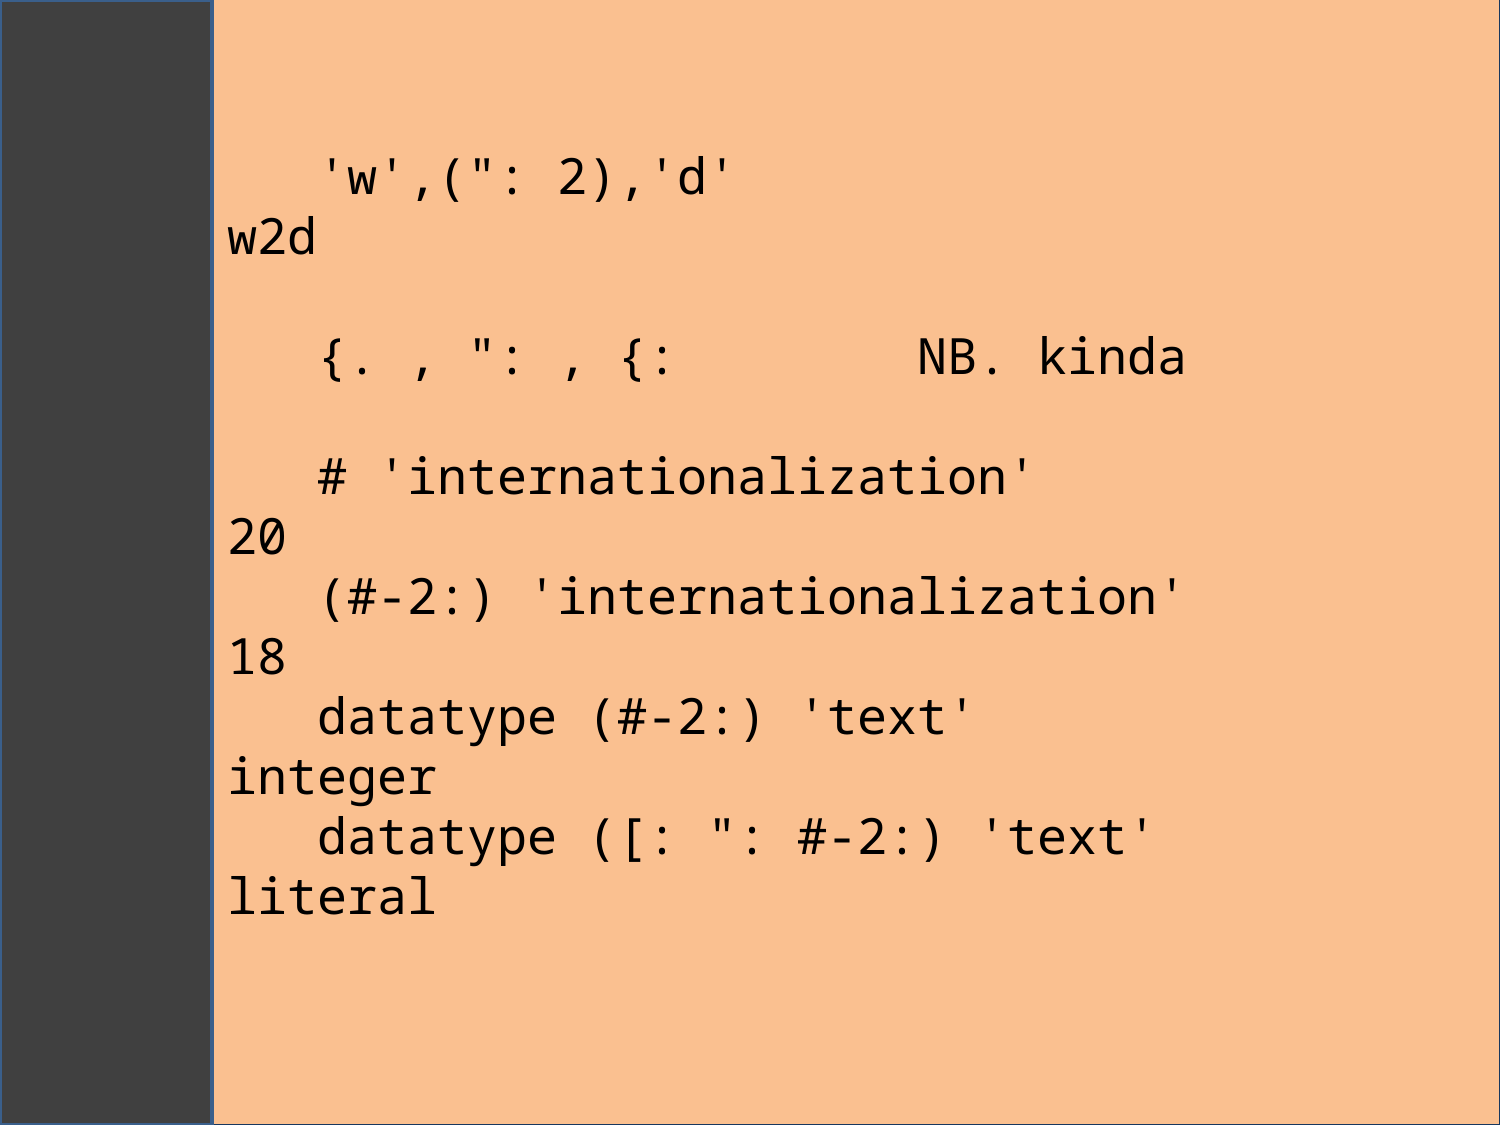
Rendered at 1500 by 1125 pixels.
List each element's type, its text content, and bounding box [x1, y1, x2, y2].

text_box 'w',(": 2),'d' w2d {. , ": , {: NB. kinda # 'internationalization' 20 (#-2:) 'internationalization' 18 datatype (#-2:) 'text' integer datatype ([: ": #-2:) 'text' literal [213, 137, 1425, 993]
text_box [0, 0, 1500, 1125]
